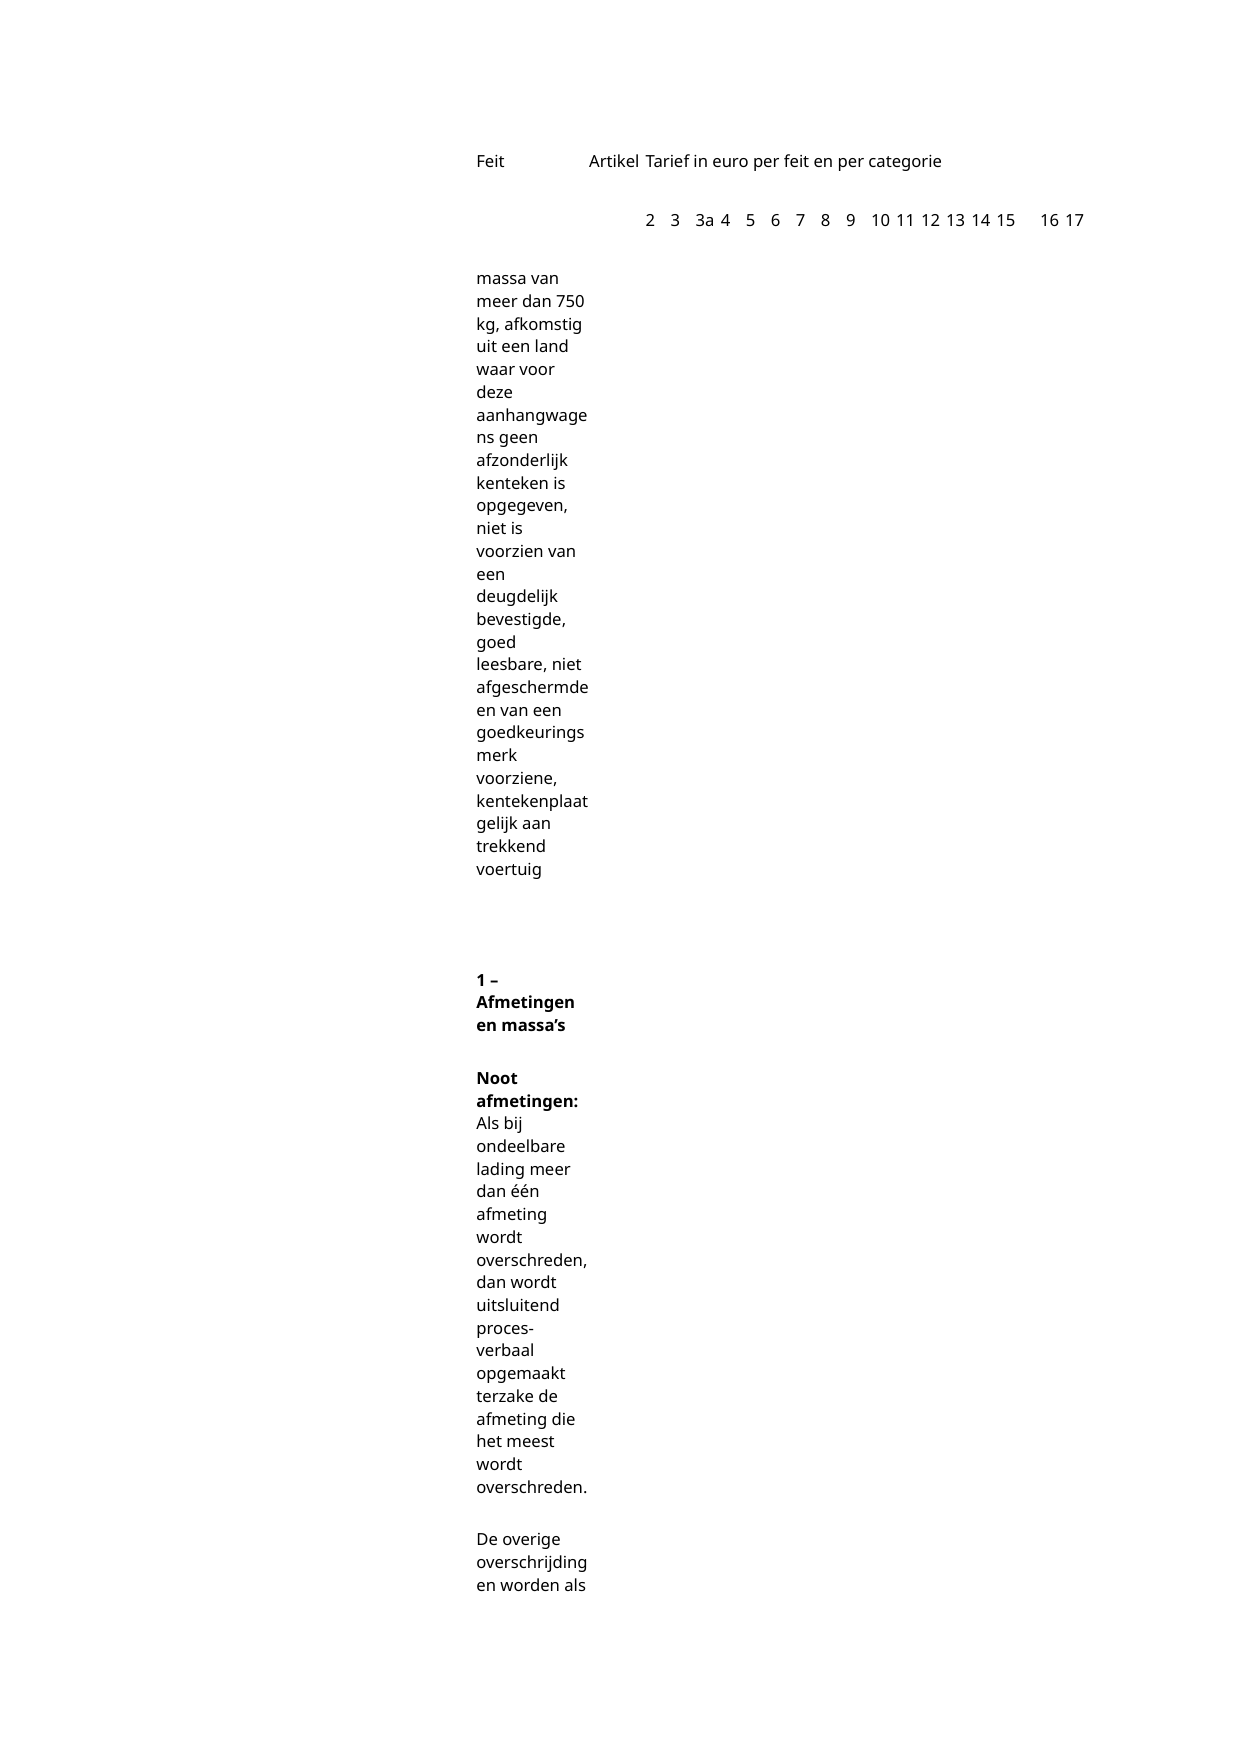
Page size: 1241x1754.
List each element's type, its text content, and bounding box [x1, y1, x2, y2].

table_cell [921, 1067, 946, 1528]
table_cell [721, 1528, 746, 1596]
table_cell 9 [846, 209, 871, 267]
table_cell [1065, 267, 1090, 910]
table_cell [971, 969, 996, 1067]
table_cell [433, 1067, 457, 1528]
table_cell 4 [721, 209, 746, 267]
table_cell [433, 1528, 457, 1596]
table_cell [589, 209, 645, 267]
table_cell [796, 267, 821, 910]
table_cell [796, 969, 821, 1067]
table_cell [458, 209, 476, 267]
table_header [420, 150, 432, 208]
table_cell [1040, 969, 1065, 1067]
table_cell [458, 969, 476, 1067]
table_cell [921, 910, 946, 968]
table_cell 15 [996, 209, 1040, 267]
table_cell [458, 1528, 476, 1596]
table_cell [821, 1067, 846, 1528]
table_cell 16 [1040, 209, 1065, 267]
table_cell [458, 267, 476, 910]
table_cell [871, 1067, 896, 1528]
table_header Feit [476, 150, 589, 208]
table_cell 6 [771, 209, 796, 267]
table_cell [946, 267, 971, 910]
table_cell [670, 969, 695, 1067]
table_cell 5 [746, 209, 771, 267]
table_cell [589, 1528, 645, 1596]
table_cell 8 [821, 209, 846, 267]
table_cell [996, 969, 1040, 1067]
table_cell 10 [871, 209, 896, 267]
table_cell [971, 1067, 996, 1528]
table_cell [645, 910, 670, 968]
table_cell [420, 1067, 432, 1528]
table_cell [771, 910, 796, 968]
table_cell [896, 910, 921, 968]
table_cell [921, 267, 946, 910]
table_cell [971, 267, 996, 910]
table_cell [746, 910, 771, 968]
table_cell [670, 910, 695, 968]
table_header [433, 150, 457, 208]
table_cell [996, 267, 1040, 910]
table_header [458, 150, 476, 208]
table_cell [896, 1067, 921, 1528]
table_cell [846, 1067, 871, 1528]
table_cell [921, 1528, 946, 1596]
table_cell [896, 267, 921, 910]
table_cell [746, 969, 771, 1067]
table_cell [589, 267, 645, 910]
table_cell [871, 969, 896, 1067]
table_cell Noot afmetingen: Als bij ondeelbare lading meer dan één afmeting wordt overschreden, dan wordt uitsluitend proces-verbaal opgemaakt terzake de afmeting die het meest wordt overschreden. [476, 1067, 589, 1528]
table_cell [821, 1528, 846, 1596]
table_cell [946, 1067, 971, 1528]
table_cell [1040, 1067, 1065, 1528]
table_cell [458, 1067, 476, 1528]
table_cell 11 [896, 209, 921, 267]
table_cell [821, 267, 846, 910]
table_cell [746, 1528, 771, 1596]
table_cell [1065, 910, 1090, 968]
table_cell 7 [796, 209, 821, 267]
table_cell [645, 1067, 670, 1528]
table_cell [871, 910, 896, 968]
table_cell 2 [645, 209, 670, 267]
table_cell [670, 1528, 695, 1596]
table_cell [645, 969, 670, 1067]
table_cell [946, 969, 971, 1067]
table_cell [771, 267, 796, 910]
table_cell [476, 910, 589, 968]
table_cell [1040, 910, 1065, 968]
table_cell [771, 1067, 796, 1528]
table_cell [695, 969, 721, 1067]
table_cell [721, 267, 746, 910]
table_cell [771, 969, 796, 1067]
table_cell [458, 910, 476, 968]
table_cell [846, 1528, 871, 1596]
table_cell massa van meer dan 750 kg, afkomstig uit een land waar voor deze aanhangwagens geen afzonderlijk kenteken is opgegeven, niet is voorzien van een deugdelijk bevestigde, goed leesbare, niet afgeschermde en van een goedkeuringsmerk voorziene, kentekenplaat gelijk aan trekkend voertuig [476, 267, 589, 910]
table_cell 13 [946, 209, 971, 267]
table_cell [433, 910, 457, 968]
table_cell [1065, 1528, 1090, 1596]
table_cell [695, 267, 721, 910]
table_cell [871, 267, 896, 910]
table_cell [896, 969, 921, 1067]
table_cell [846, 969, 871, 1067]
table_cell [796, 910, 821, 968]
table_cell [420, 1528, 432, 1596]
table_cell [971, 910, 996, 968]
table_cell [589, 1067, 645, 1528]
table_cell [796, 1528, 821, 1596]
table_cell [589, 910, 645, 968]
table_cell [871, 1528, 896, 1596]
table_cell [996, 910, 1040, 968]
table_header Artikel [589, 150, 645, 208]
table_cell [476, 209, 589, 267]
table_cell [1040, 1528, 1065, 1596]
table_cell [821, 969, 846, 1067]
table_cell [1040, 267, 1065, 910]
table_cell [846, 267, 871, 910]
table_cell 3 [670, 209, 695, 267]
table_cell [721, 1067, 746, 1528]
table_cell [433, 969, 457, 1067]
table_cell [645, 1528, 670, 1596]
table_cell [433, 267, 457, 910]
table_cell 1 – Afmetingen en massa’s [476, 969, 589, 1067]
table_cell [921, 969, 946, 1067]
table_cell [589, 969, 645, 1067]
table_cell [420, 209, 432, 267]
table_cell [433, 209, 457, 267]
table_cell 17 [1065, 209, 1090, 267]
table_cell [1065, 969, 1090, 1067]
table_cell [721, 969, 746, 1067]
table_cell [670, 1067, 695, 1528]
table_cell [1065, 1067, 1090, 1528]
table_cell [996, 1528, 1040, 1596]
table_cell [695, 1067, 721, 1528]
table_cell 12 [921, 209, 946, 267]
table_cell [946, 1528, 971, 1596]
table_cell [695, 910, 721, 968]
table_cell [721, 910, 746, 968]
table_cell [746, 267, 771, 910]
table_cell [896, 1528, 921, 1596]
table_cell [946, 910, 971, 968]
table_cell [746, 1067, 771, 1528]
table_cell [670, 267, 695, 910]
table_cell [846, 910, 871, 968]
table_cell [996, 1067, 1040, 1528]
table_cell 3a [695, 209, 721, 267]
table_cell [821, 910, 846, 968]
table_cell [796, 1067, 821, 1528]
table_cell [420, 267, 432, 910]
table_cell [695, 1528, 721, 1596]
table_cell [645, 267, 670, 910]
table_cell [420, 969, 432, 1067]
table_cell De overige overschrijdingen worden als [476, 1528, 589, 1596]
table_cell [971, 1528, 996, 1596]
table_cell 14 [971, 209, 996, 267]
table_cell [420, 910, 432, 968]
table_header Tarief in euro per feit en per categorie [645, 150, 1090, 208]
table_cell [771, 1528, 796, 1596]
